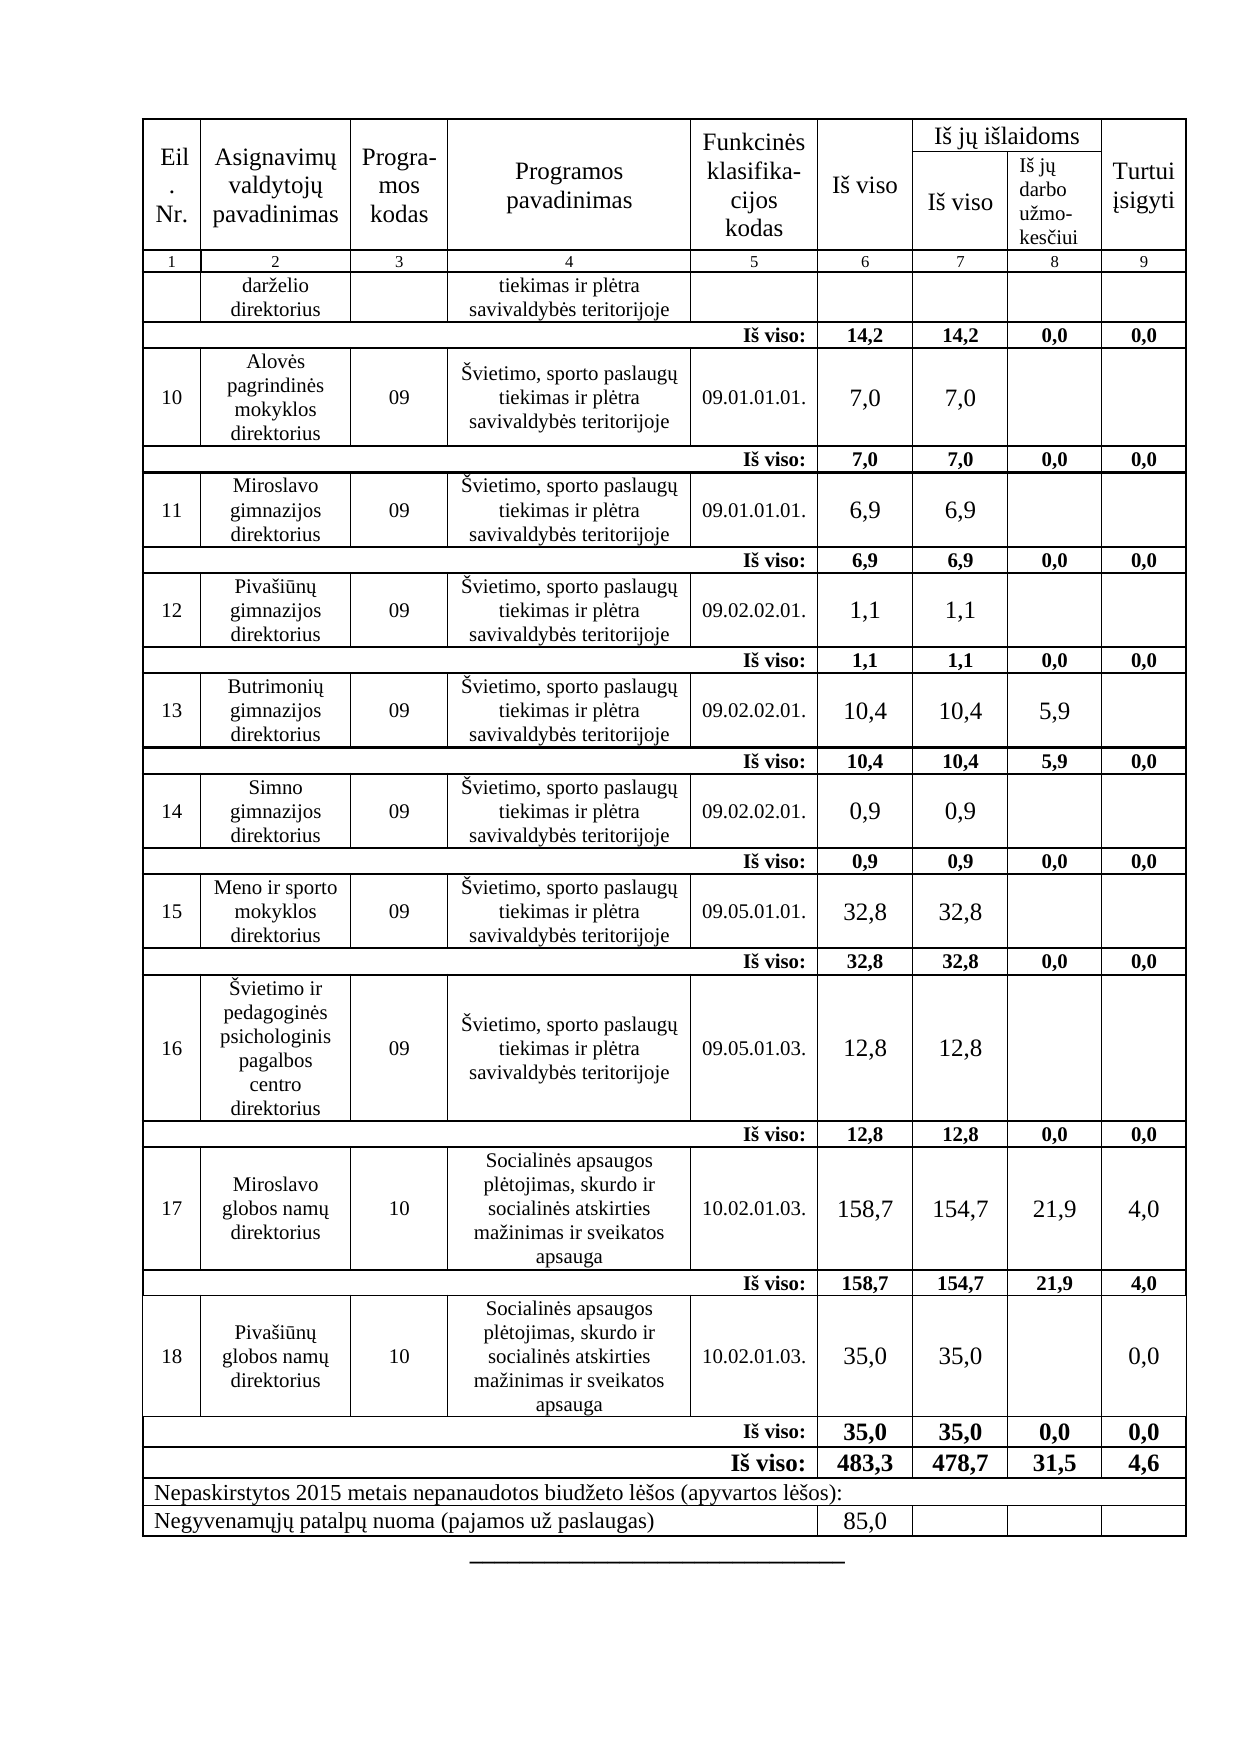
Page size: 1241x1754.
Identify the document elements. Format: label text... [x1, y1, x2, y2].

table_cell 11 [144, 474, 200, 546]
table_cell 09 [351, 674, 447, 746]
table_cell 0,0 [1102, 447, 1185, 471]
table_cell [1008, 574, 1101, 646]
table_cell 0,0 [1102, 849, 1185, 873]
table_cell Iš viso: [144, 447, 817, 471]
table_cell 35,0 [913, 1417, 1007, 1446]
table_cell [1102, 1506, 1185, 1535]
table_header Funkcinės klasifika-cijos kodas [691, 120, 817, 249]
table_cell [913, 273, 1007, 321]
table_cell 1,1 [913, 648, 1007, 672]
table_cell 09 [351, 875, 447, 947]
table_cell Švietimo, sporto paslaugų tiekimas ir plėtra savivaldybės teritorijoje [448, 976, 690, 1120]
table_cell 10,4 [913, 674, 1007, 746]
table_cell [1102, 674, 1185, 746]
table_cell 10 [351, 1296, 447, 1416]
table_cell 0,0 [1008, 1417, 1101, 1446]
table_cell 21,9 [1008, 1271, 1101, 1294]
table_cell 1,1 [818, 648, 912, 672]
table_cell 09 [351, 349, 447, 445]
table_cell darželio direktorius [201, 273, 350, 321]
table_cell 14,2 [913, 323, 1007, 347]
table_cell [1008, 875, 1101, 947]
table_cell [1008, 976, 1101, 1120]
table_cell [144, 273, 200, 321]
table_cell 21,9 [1008, 1148, 1101, 1268]
table_cell 4,0 [1102, 1148, 1185, 1268]
table_cell 8 [1008, 251, 1101, 271]
table_cell 17 [144, 1148, 200, 1268]
table_cell Iš viso: [144, 323, 817, 347]
table_cell [913, 1506, 1007, 1535]
table_cell Iš viso: [144, 1122, 817, 1146]
table_cell Švietimo, sporto paslaugų tiekimas ir plėtra savivaldybės teritorijoje [448, 875, 690, 947]
table_cell 0,0 [1102, 749, 1185, 773]
table_cell Iš viso: [144, 1448, 817, 1477]
table_cell 0,0 [1102, 1417, 1185, 1446]
table_cell 4,0 [1102, 1271, 1185, 1294]
table_cell Simno gimnazijos direktorius [201, 775, 350, 847]
table_cell 1,1 [818, 574, 912, 646]
table_cell Iš viso: [144, 548, 817, 572]
table_cell 478,7 [913, 1448, 1007, 1477]
table_cell 0,0 [1008, 949, 1101, 973]
table_cell 3 [351, 251, 447, 271]
table_cell tiekimas ir plėtra savivaldybės teritorijoje [448, 273, 690, 321]
table_cell Iš viso [913, 152, 1007, 249]
table_cell 6,9 [913, 548, 1007, 572]
table_cell Iš viso: [144, 1417, 817, 1446]
table_cell [1102, 474, 1185, 546]
table_cell 10 [144, 349, 200, 445]
table_cell 32,8 [818, 875, 912, 947]
table_cell 1,1 [913, 574, 1007, 646]
table_cell 18 [143, 1296, 200, 1416]
table_cell 1 [144, 251, 200, 271]
table_cell [1102, 775, 1185, 847]
table_cell 0,0 [1102, 949, 1185, 973]
table_cell 4 [448, 251, 690, 271]
table_cell 09.02.02.01. [691, 775, 817, 847]
table_cell Švietimo, sporto paslaugų tiekimas ir plėtra savivaldybės teritorijoje [448, 349, 690, 445]
table_cell 0,9 [913, 849, 1007, 873]
table_cell [1102, 976, 1185, 1120]
table_cell 6,9 [913, 474, 1007, 546]
table_cell Švietimo, sporto paslaugų tiekimas ir plėtra savivaldybės teritorijoje [448, 574, 690, 646]
table_cell 32,8 [818, 949, 912, 973]
table_cell 158,7 [818, 1271, 912, 1294]
table_cell 10,4 [913, 749, 1007, 773]
table_cell 09 [351, 775, 447, 847]
table_cell 0,0 [1102, 1296, 1186, 1416]
table_cell [1008, 273, 1101, 321]
table_cell Švietimo, sporto paslaugų tiekimas ir plėtra savivaldybės teritorijoje [448, 474, 690, 546]
table_cell Švietimo, sporto paslaugų tiekimas ir plėtra savivaldybės teritorijoje [448, 674, 690, 746]
table_cell 35,0 [818, 1296, 912, 1416]
table_cell Iš viso: [144, 849, 817, 873]
table_cell Iš viso: [144, 648, 817, 672]
table_cell [1102, 349, 1185, 445]
table_cell 0,9 [818, 849, 912, 873]
table_cell 12,8 [913, 1122, 1007, 1146]
table_cell 158,7 [818, 1148, 912, 1268]
table_cell 6,9 [818, 548, 912, 572]
table_cell 2 [202, 251, 350, 271]
table_cell 09.05.01.01. [691, 875, 817, 947]
table_cell 0,0 [1102, 548, 1185, 572]
table_cell 0,0 [1008, 648, 1101, 672]
table_cell 0,0 [1102, 648, 1185, 672]
table_cell Švietimo ir pedagoginės psichologinis pagalbos centro direktorius [201, 976, 350, 1120]
table_cell 09.05.01.03. [691, 976, 817, 1120]
table_cell 0,0 [1102, 1122, 1185, 1146]
table_cell Iš viso: [144, 949, 817, 973]
table_cell 154,7 [913, 1148, 1007, 1268]
table_cell 4,6 [1102, 1448, 1185, 1477]
table_cell 7,0 [913, 349, 1007, 445]
table_cell 0,9 [818, 775, 912, 847]
table_cell [1102, 875, 1185, 947]
table_cell 0,0 [1008, 849, 1101, 873]
table_cell 0,0 [1008, 447, 1101, 471]
table_cell [1008, 1296, 1101, 1416]
table_cell 5,9 [1008, 674, 1101, 746]
table_cell Butrimonių gimnazijos direktorius [201, 674, 350, 746]
table_cell 7 [913, 251, 1007, 271]
table_cell [1008, 349, 1101, 445]
table_header Iš viso [818, 120, 912, 249]
table_cell Pivašiūnų globos namų direktorius [201, 1296, 350, 1416]
table_cell 32,8 [913, 949, 1007, 973]
table_cell 7,0 [913, 447, 1007, 471]
table_cell 0,0 [1008, 548, 1101, 572]
table_cell Iš viso: [144, 1271, 817, 1294]
table_cell 0,0 [1102, 323, 1185, 347]
table_cell Negyvenamųjų patalpų nuoma (pajamos už paslaugas) [144, 1506, 817, 1535]
text ______________________________ [133, 1537, 1181, 1566]
table_cell Miroslavo globos namų direktorius [201, 1148, 350, 1268]
table_cell 35,0 [913, 1296, 1007, 1416]
table_cell 154,7 [913, 1271, 1007, 1294]
table_cell [351, 273, 447, 321]
table_header Eil. Nr. [144, 120, 200, 249]
table_cell Nepaskirstytos 2015 metais nepanaudotos biudžeto lėšos (apyvartos lėšos): [144, 1479, 1185, 1505]
table_cell Alovės pagrindinės mokyklos direktorius [201, 349, 350, 445]
table_cell 10,4 [818, 749, 912, 773]
table_cell 10,4 [818, 674, 912, 746]
table_cell 12 [144, 574, 200, 646]
table_cell 0,9 [913, 775, 1007, 847]
table_cell 0,0 [1008, 323, 1101, 347]
table_cell Iš jų darbo užmo-kesčiui [1008, 152, 1101, 249]
table_cell [691, 273, 817, 321]
table_cell 09.02.02.01. [691, 674, 817, 746]
table_header Turtui įsigyti [1102, 120, 1185, 249]
table_cell 6,9 [818, 474, 912, 546]
table_cell 09.01.01.01. [691, 349, 817, 445]
table_cell 09 [351, 574, 447, 646]
table_cell 14 [144, 775, 200, 847]
table_cell 15 [144, 875, 200, 947]
table_cell 35,0 [818, 1417, 912, 1446]
table_cell 09 [351, 976, 447, 1120]
table_cell 10.02.01.03. [691, 1148, 817, 1268]
table_cell Pivašiūnų gimnazijos direktorius [201, 574, 350, 646]
table_cell 483,3 [818, 1448, 912, 1477]
table_cell 12,8 [818, 976, 912, 1120]
table_cell 09 [351, 474, 447, 546]
table_cell 16 [144, 976, 200, 1120]
table_cell [1008, 1506, 1101, 1535]
table_cell 85,0 [818, 1506, 912, 1535]
table_cell 10 [351, 1148, 447, 1268]
table_cell 14,2 [818, 323, 912, 347]
table_header Asignavimų valdytojų pavadinimas [201, 120, 350, 249]
table_cell 7,0 [818, 349, 912, 445]
table_cell 7,0 [818, 447, 912, 471]
table_cell 12,8 [818, 1122, 912, 1146]
table_cell [1102, 574, 1185, 646]
table_cell 32,8 [913, 875, 1007, 947]
table_cell 12,8 [913, 976, 1007, 1120]
table_cell 5,9 [1008, 749, 1101, 773]
table_cell 31,5 [1008, 1448, 1101, 1477]
table_cell Meno ir sporto mokyklos direktorius [201, 875, 350, 947]
table_cell Miroslavo gimnazijos direktorius [201, 474, 350, 546]
table_cell 6 [818, 251, 912, 271]
table_header Iš jų išlaidoms [913, 120, 1101, 151]
table_cell Iš viso: [144, 749, 817, 773]
table_cell 9 [1102, 251, 1185, 271]
table_cell 09.02.02.01. [691, 574, 817, 646]
table_cell 13 [144, 674, 200, 746]
table_cell [1102, 273, 1185, 321]
table_header Progra-mos kodas [351, 120, 447, 249]
table_cell Socialinės apsaugos plėtojimas, skurdo ir socialinės atskirties mažinimas ir sveikatos apsauga [448, 1296, 690, 1416]
table_cell 5 [691, 251, 817, 271]
table_cell [1008, 775, 1101, 847]
table_cell [818, 273, 912, 321]
table_cell [1008, 474, 1101, 546]
table_cell Socialinės apsaugos plėtojimas, skurdo ir socialinės atskirties mažinimas ir sveikatos apsauga [448, 1148, 690, 1268]
table_cell 10.02.01.03. [691, 1296, 817, 1416]
table_header Programos pavadinimas [448, 120, 690, 249]
table_cell 09.01.01.01. [691, 474, 817, 546]
table_cell 0,0 [1008, 1122, 1101, 1146]
table_cell Švietimo, sporto paslaugų tiekimas ir plėtra savivaldybės teritorijoje [448, 775, 690, 847]
